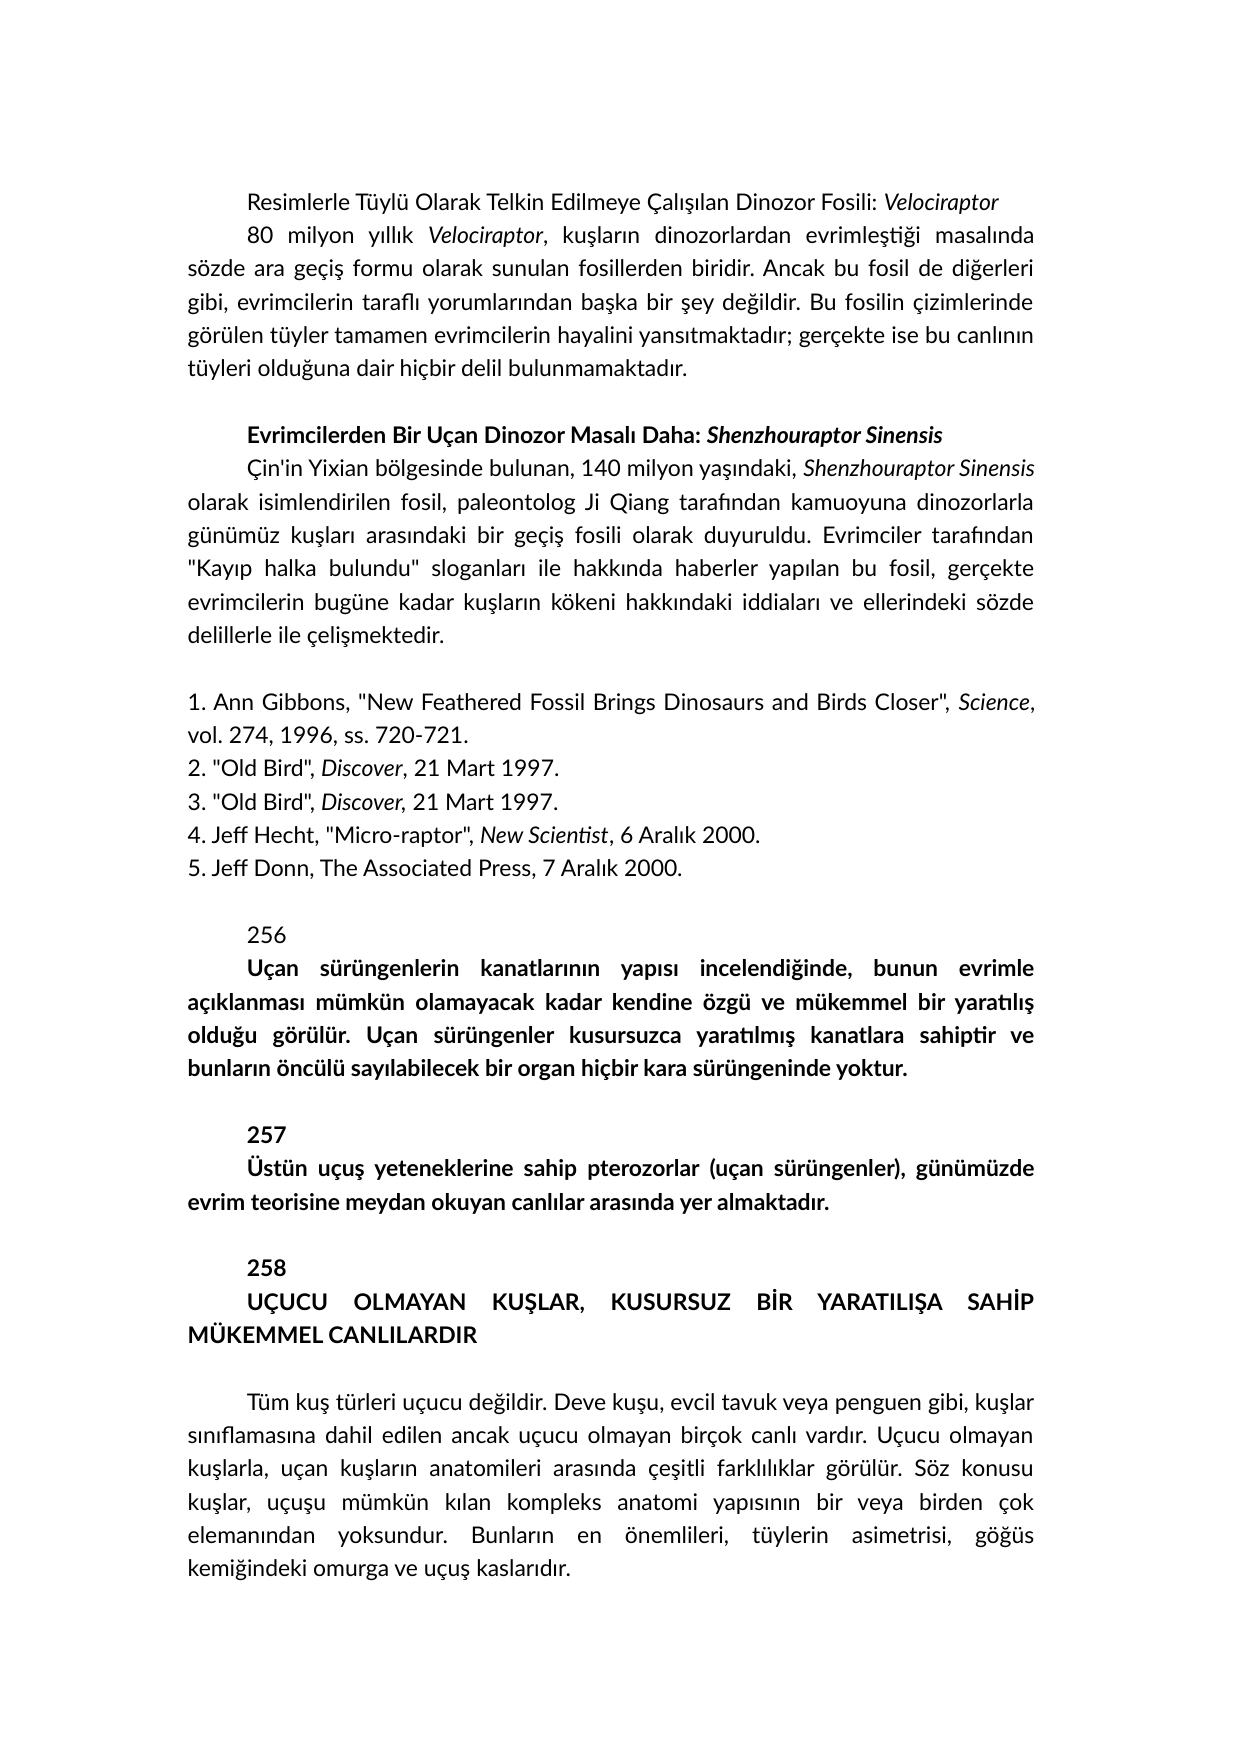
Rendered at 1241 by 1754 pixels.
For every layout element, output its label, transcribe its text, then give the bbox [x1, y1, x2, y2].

text 80 milyon yıllık Velociraptor, kuşların dinozorlardan evrimleştiği masalında sözde ara geçiş formu olarak sunulan fosillerden biridir. Ancak bu fosil de diğerleri gibi, evrimcilerin taraflı yorumlarından başka bir şey değildir. Bu fosilin çizimlerinde görülen tüyler tamamen evrimcilerin hayalini yansıtmaktadır; gerçekte ise bu canlının tüyleri olduğuna dair hiçbir delil bulunmamaktadır. [187, 217, 1035, 383]
text UÇUCU OLMAYAN KUŞLAR, KUSURSUZ BİR YARATILIŞA SAHİP MÜKEMMEL CANLILARDIR [187, 1283, 1035, 1350]
text 1. Ann Gibbons, "New Feathered Fossil Brings Dinosaurs and Birds Closer", Science, vol. 274, 1996, ss. 720-721. [187, 683, 1035, 750]
text Çin'in Yixian bölgesinde bulunan, 140 milyon yaşındaki, Shenzhouraptor Sinensis olarak isimlendirilen fosil, paleontolog Ji Qiang tarafından kamuoyuna dinozorlarla günümüz kuşları arasındaki bir geçiş fosili olarak duyuruldu. Evrimciler tarafından "Kayıp halka bulundu" sloganları ile hakkında haberler yapılan bu fosil, gerçekte evrimcilerin bugüne kadar kuşların kökeni hakkındaki iddiaları ve ellerindeki sözde delillerle ile çelişmektedir. [187, 450, 1035, 650]
text 4. Jeff Hecht, "Micro-raptor", New Scientist, 6 Aralık 2000. [187, 817, 1035, 850]
text Uçan sürüngenlerin kanatlarının yapısı incelendiğinde, bunun evrimle açıklanması mümkün olamayacak kadar kendine özgü ve mükemmel bir yaratılış olduğu görülür. Uçan sürüngenler kusursuzca yaratılmış kanatlara sahiptir ve bunların öncülü sayılabilecek bir organ hiçbir kara sürüngeninde yoktur. [187, 950, 1035, 1083]
text Üstün uçuş yeteneklerine sahip pterozorlar (uçan sürüngenler), günümüzde evrim teorisine meydan okuyan canlılar arasında yer almaktadır. [187, 1150, 1035, 1217]
text 5. Jeff Donn, The Associated Press, 7 Aralık 2000. [187, 850, 1035, 883]
text 2. "Old Bird", Discover, 21 Mart 1997. [187, 750, 1035, 783]
text 3. "Old Bird", Discover, 21 Mart 1997. [187, 783, 1035, 817]
text 258 [187, 1250, 1035, 1283]
text Tüm kuş türleri uçucu değildir. Deve kuşu, evcil tavuk veya penguen gibi, kuşlar sınıflamasına dahil edilen ancak uçucu olmayan birçok canlı vardır. Uçucu olmayan kuşlarla, uçan kuşların anatomileri arasında çeşitli farklılıklar görülür. Söz konusu kuşlar, uçuşu mümkün kılan kompleks anatomi yapısının bir veya birden çok elemanından yoksundur. Bunların en önemlileri, tüylerin asimetrisi, göğüs kemiğindeki omurga ve uçuş kaslarıdır. [187, 1383, 1035, 1583]
text Evrimcilerden Bir Uçan Dinozor Masalı Daha: Shenzhouraptor Sinensis [187, 417, 1035, 450]
text 256 [187, 917, 1035, 950]
text Resimlerle Tüylü Olarak Telkin Edilmeye Çalışılan Dinozor Fosili: Velociraptor [187, 183, 1035, 217]
text 257 [187, 1117, 1035, 1150]
